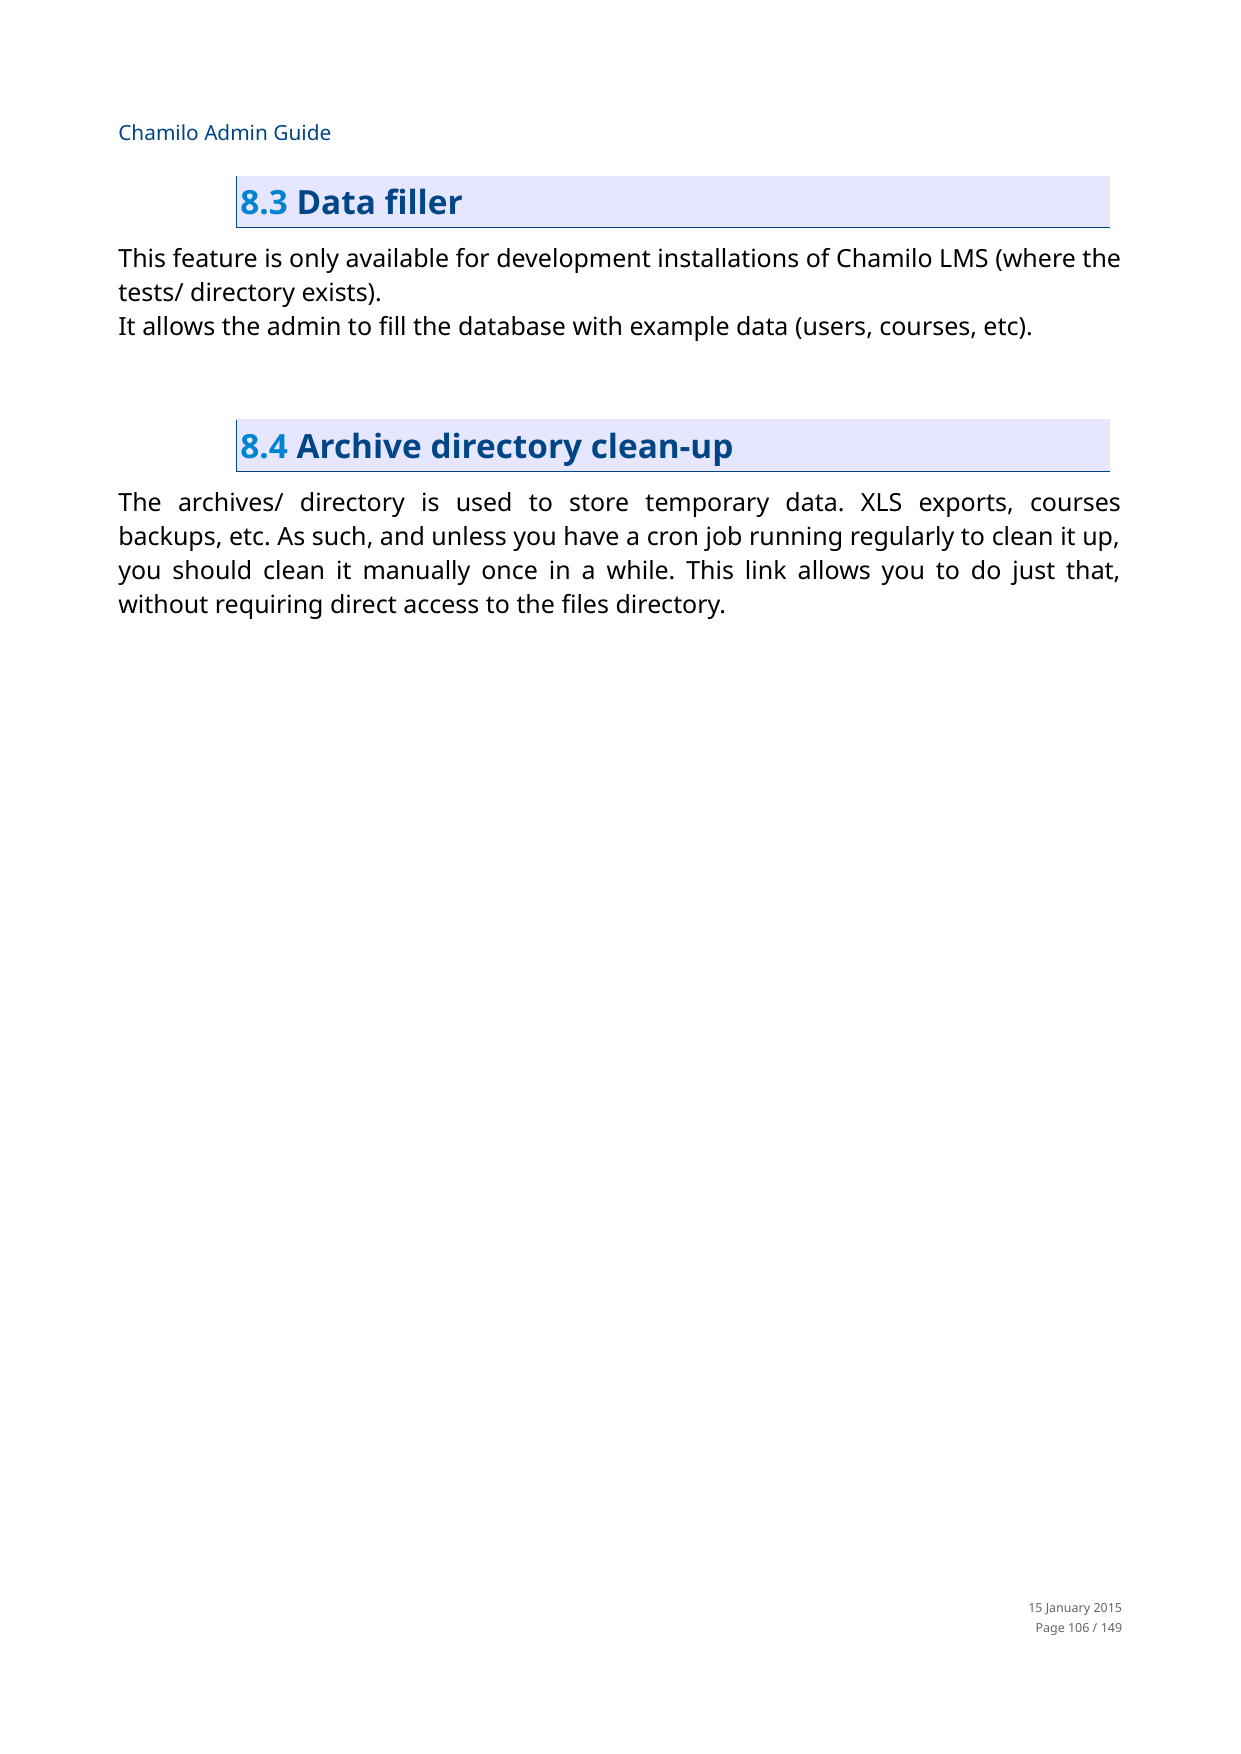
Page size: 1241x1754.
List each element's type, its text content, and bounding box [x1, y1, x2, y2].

text This feature is only available for development installations of Chamilo LMS (where the tests/ directory exists). [118, 241, 1122, 309]
text It allows the admin to fill the database with example data (users, courses, etc). [118, 309, 1122, 343]
subtitle Archive directory clean-up [236, 419, 1110, 471]
subtitle Data filler [237, 176, 1110, 227]
text The archives/ directory is used to store temporary data. XLS exports, courses backups, etc. As such, and unless you have a cron job running regularly to clean it up, you should clean it manually once in a while. This link allows you to do just that, without requiring direct access to the files directory. [118, 484, 1122, 620]
